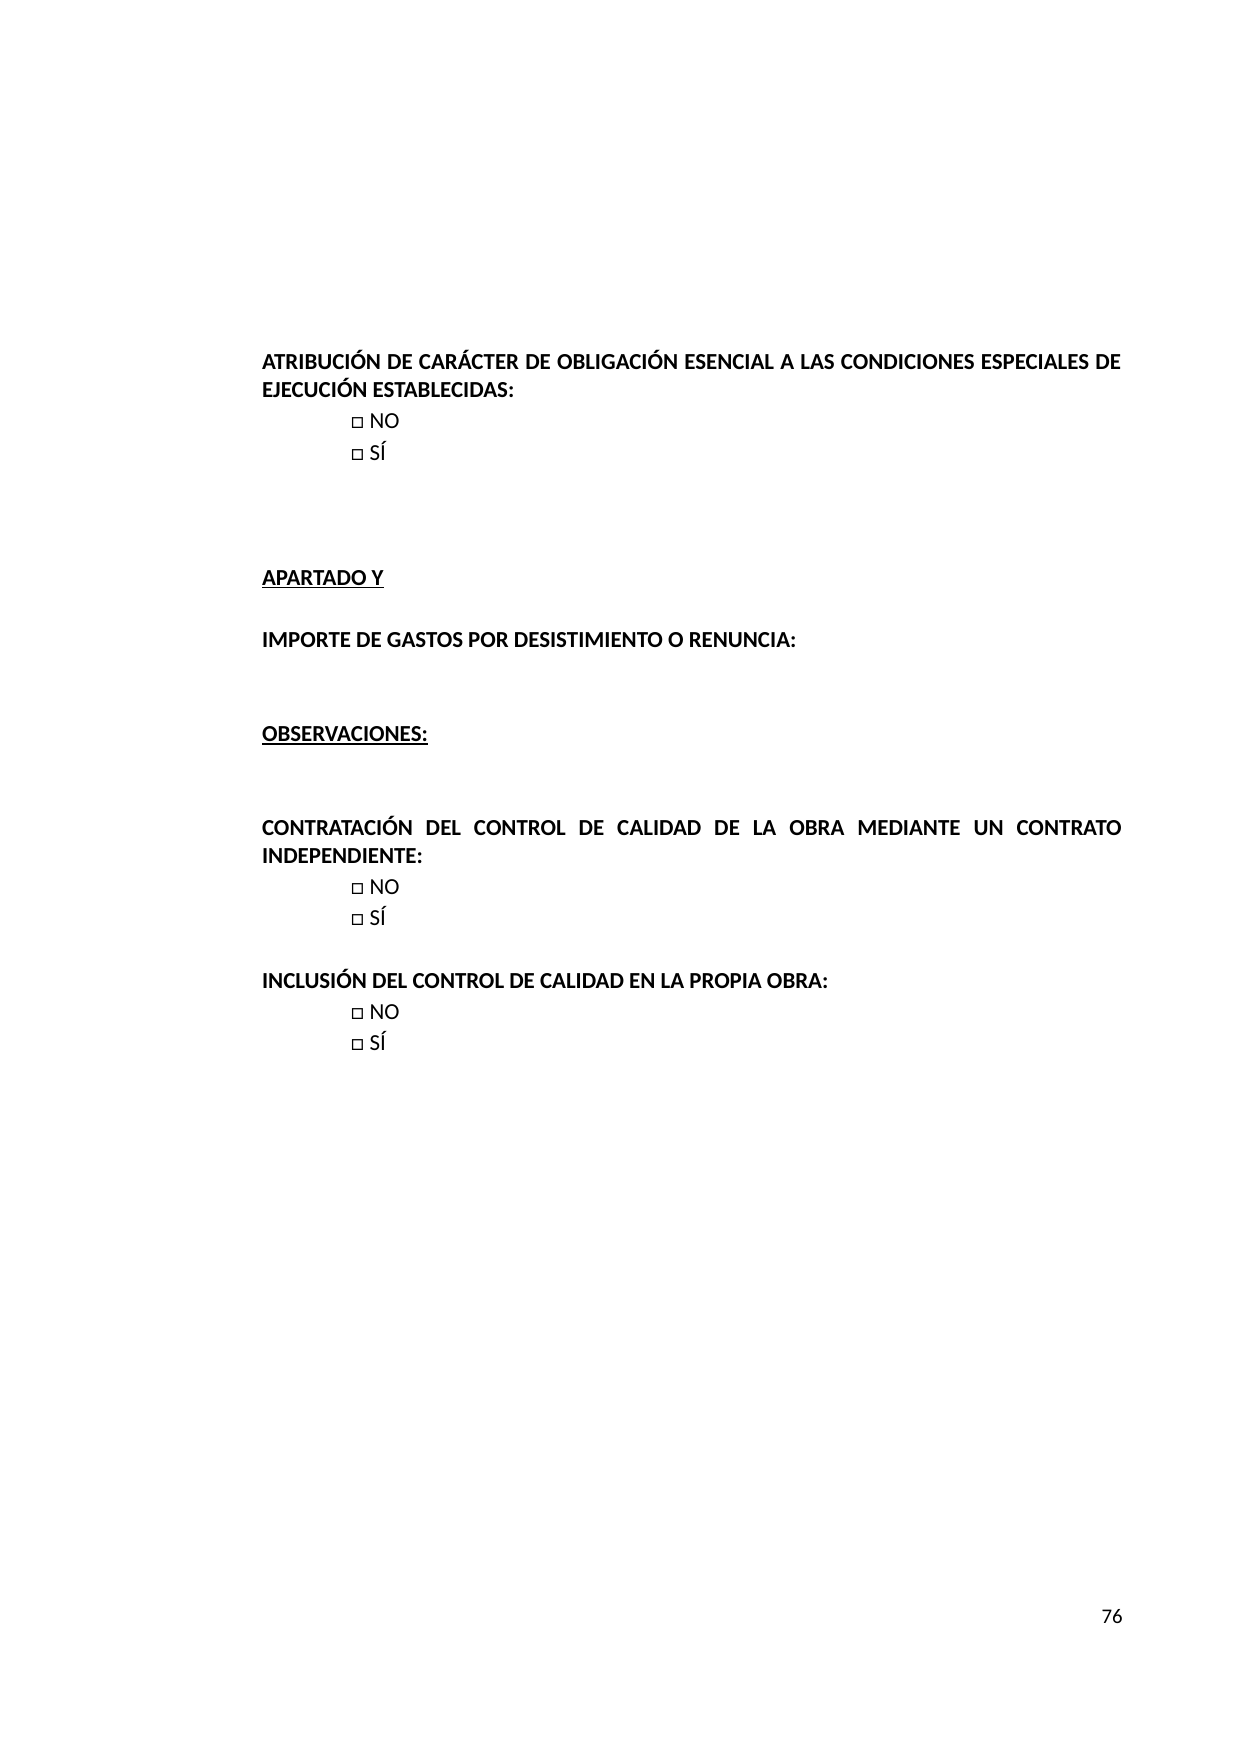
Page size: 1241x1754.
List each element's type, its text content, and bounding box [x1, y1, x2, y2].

text APARTADO Y [262, 563, 1122, 591]
text □ SÍ [350, 903, 1122, 931]
text OBSERVACIONES: [262, 719, 1122, 747]
text □ NO [350, 407, 1122, 435]
text □ SÍ [350, 438, 1122, 466]
text □ SÍ [350, 1028, 1122, 1056]
text □ NO [350, 997, 1122, 1025]
text CONTRATACIÓN DEL CONTROL DE CALIDAD DE LA OBRA MEDIANTE UN CONTRATO INDEPENDIENTE: [262, 813, 1122, 869]
text INCLUSIÓN DEL CONTROL DE CALIDAD EN LA PROPIA OBRA: [262, 966, 1122, 994]
text IMPORTE DE GASTOS POR DESISTIMIENTO O RENUNCIA: [262, 625, 1122, 653]
text ATRIBUCIÓN DE CARÁCTER DE OBLIGACIÓN ESENCIAL A LAS CONDICIONES ESPECIALES DE EJECUCIÓN ESTABLECIDAS: [262, 347, 1122, 403]
text □ NO [350, 872, 1122, 900]
